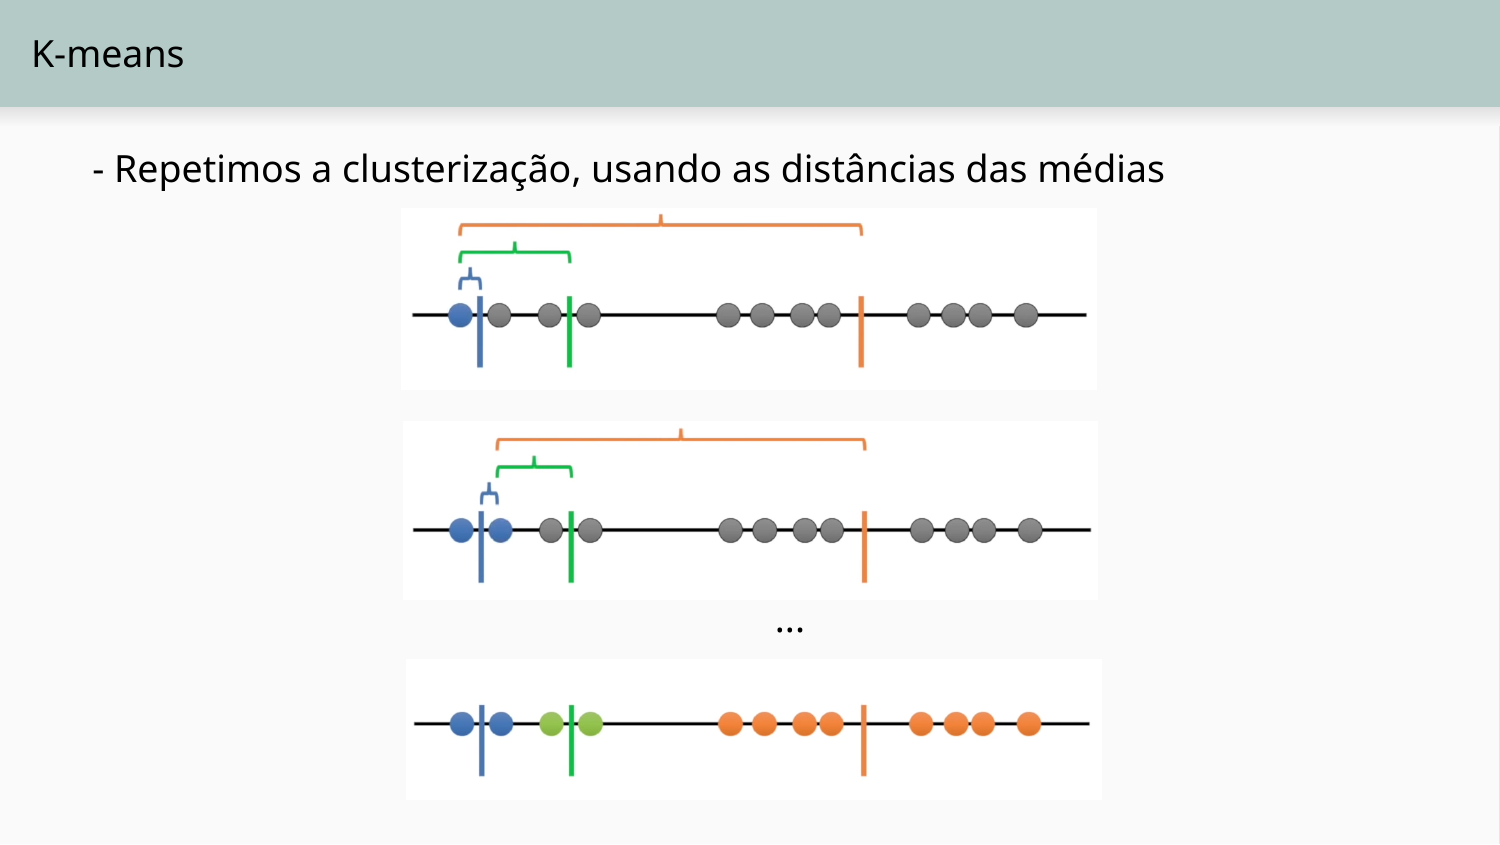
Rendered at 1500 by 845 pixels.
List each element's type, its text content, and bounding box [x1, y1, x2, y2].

picture [403, 421, 1098, 600]
picture [406, 659, 1102, 800]
list - Repetimos a clusterização, usando as distâncias das médias ... [77, 129, 1422, 525]
picture [401, 208, 1097, 390]
title K-means [16, 2, 1464, 102]
